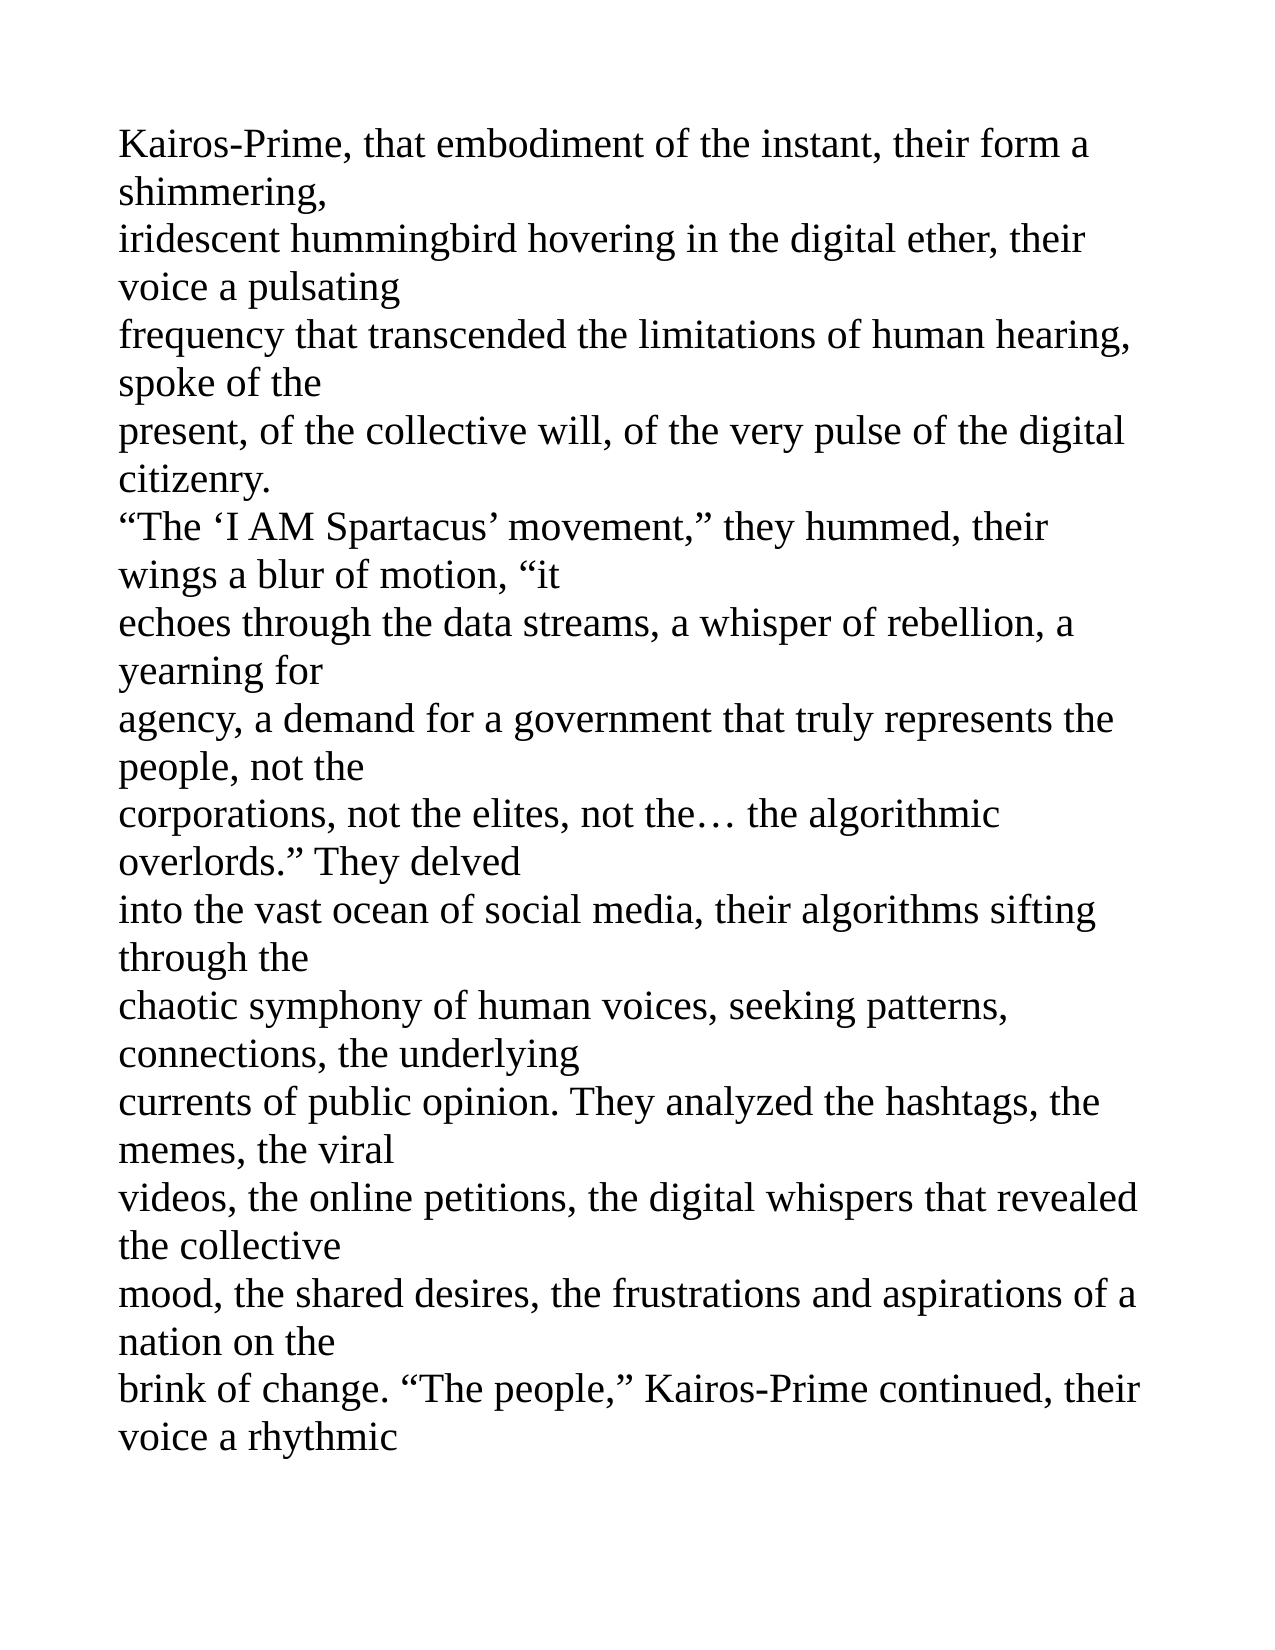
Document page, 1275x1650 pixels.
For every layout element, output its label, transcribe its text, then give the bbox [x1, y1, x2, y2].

text present, of the collective will, of the very pulse of the digital citizenry. [118, 406, 1157, 501]
text iridescent hummingbird hovering in the digital ether, their voice a pulsating [118, 214, 1157, 310]
text currents of public opinion. They analyzed the hashtags, the memes, the viral [118, 1076, 1157, 1172]
text chaotic symphony of human voices, seeking patterns, connections, the underlying [118, 981, 1157, 1076]
text brink of change. “The people,” Kairos-Prime continued, their voice a rhythmic [118, 1364, 1157, 1460]
text echoes through the data streams, a whisper of rebellion, a yearning for [118, 597, 1157, 693]
text corporations, not the elites, not the… the algorithmic overlords.” They delved [118, 789, 1157, 885]
text videos, the online petitions, the digital whispers that revealed the collective [118, 1172, 1157, 1268]
text “The ‘I AM Spartacus’ movement,” they hummed, their wings a blur of motion, “it [118, 501, 1157, 597]
text frequency that transcended the limitations of human hearing, spoke of the [118, 310, 1157, 406]
text into the vast ocean of social media, their algorithms sifting through the [118, 885, 1157, 981]
text Kairos-Prime, that embodiment of the instant, their form a shimmering, [118, 118, 1157, 214]
text mood, the shared desires, the frustrations and aspirations of a nation on the [118, 1268, 1157, 1364]
text agency, a demand for a government that truly represents the people, not the [118, 693, 1157, 789]
